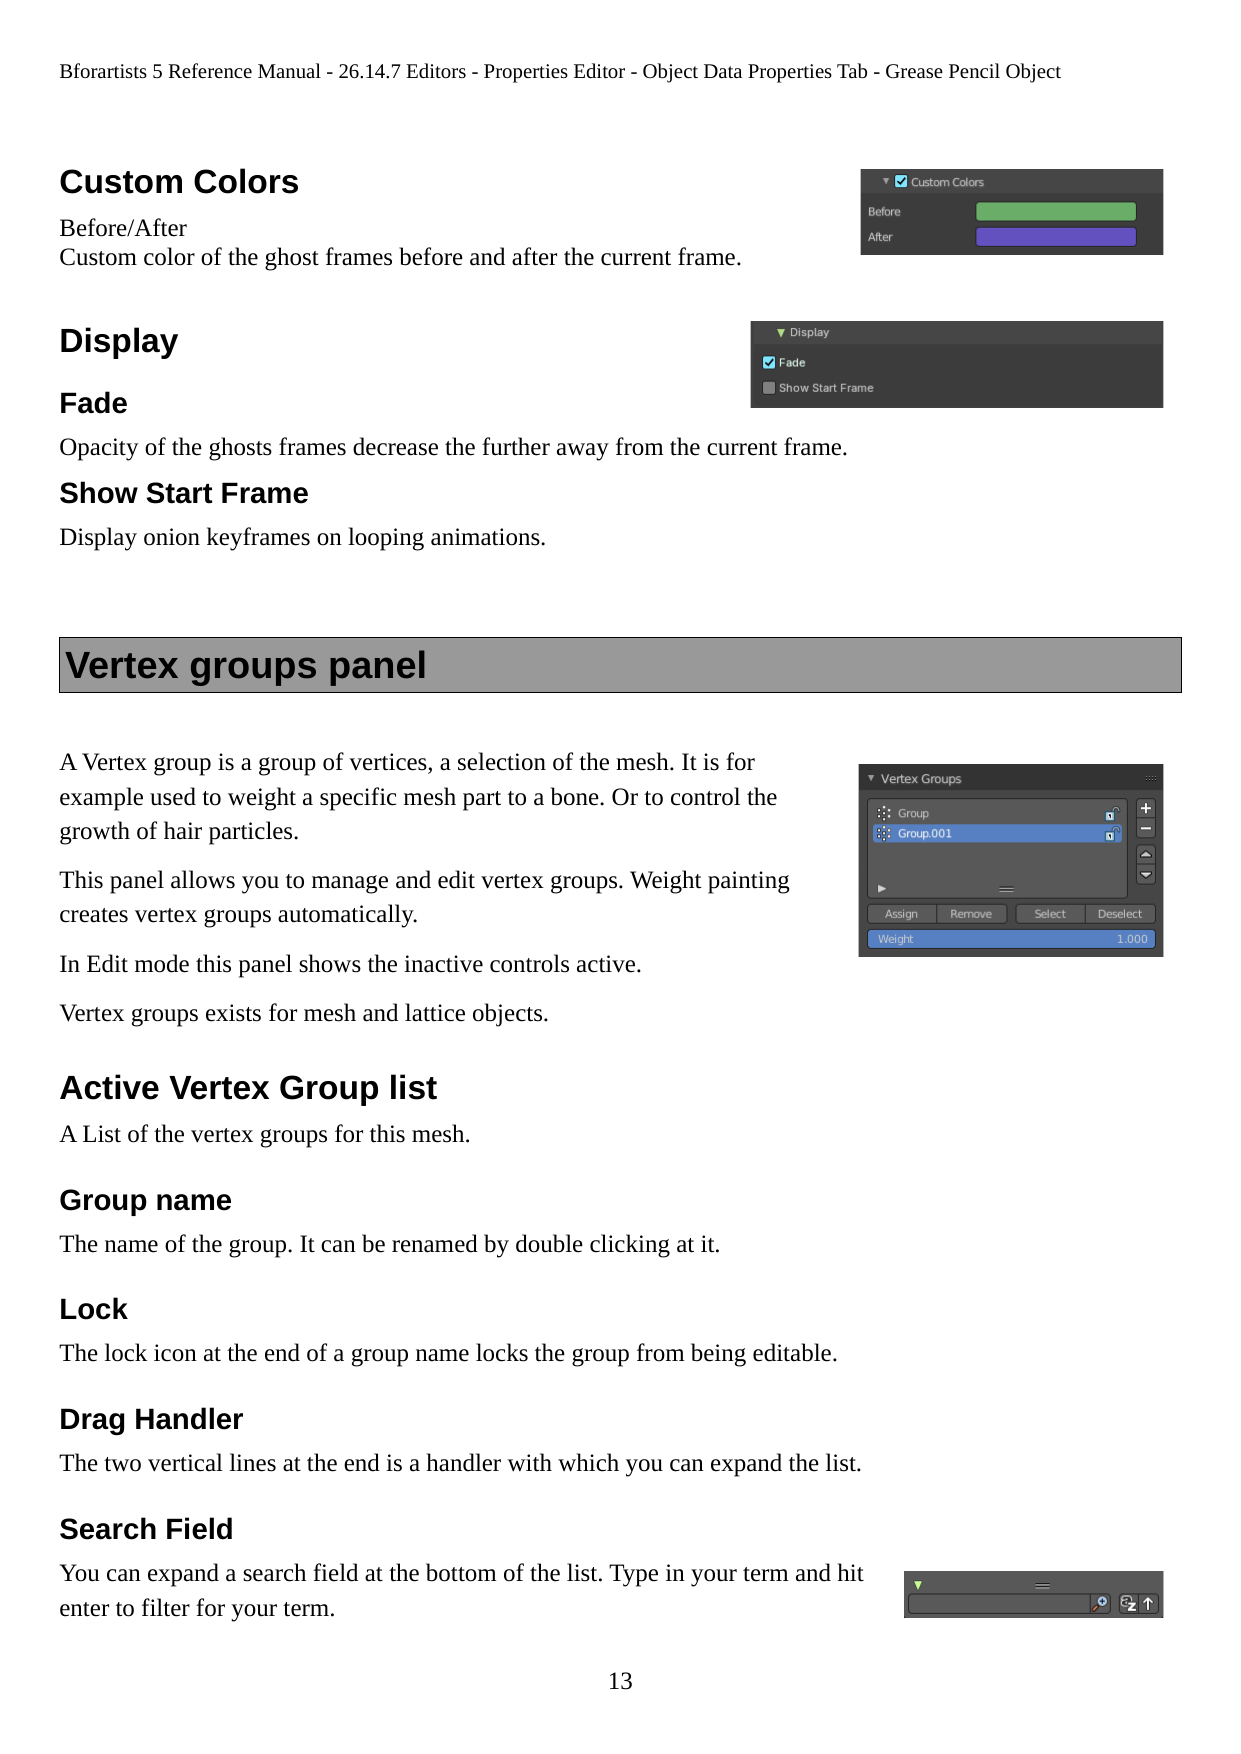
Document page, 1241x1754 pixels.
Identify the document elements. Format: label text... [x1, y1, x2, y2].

picture [858, 764, 1164, 957]
text A Vertex group is a group of vertices, a selection of the mesh. It is for example used to weight a specific mesh part to a bone. Or to control the growth of hair particles. [59, 747, 1181, 845]
text The two vertical lines at the end is a handler with which you can expand the list. [59, 1448, 1181, 1477]
text A List of the vertex groups for this mesh. [59, 1119, 1181, 1147]
text Before/After [59, 213, 860, 242]
subtitle Show Start Frame [59, 476, 1181, 509]
subtitle Search Field [59, 1512, 1181, 1546]
picture [860, 169, 1164, 255]
text Opacity of the ghosts frames decrease the further away from the current frame. [59, 432, 1181, 461]
text You can expand a search field at the bottom of the list. Type in your term and hit enter to filter for your term. [59, 1558, 1181, 1622]
text Custom color of the ghost frames before and after the current frame. [59, 242, 1181, 271]
subtitle Custom Colors [59, 162, 1181, 201]
text In Edit mode this panel shows the inactive controls active. [59, 949, 1181, 977]
subtitle Fade [59, 386, 1181, 420]
text The name of the group. It can be renamed by double clicking at it. [59, 1229, 1181, 1257]
picture [904, 1571, 1164, 1618]
text The lock icon at the end of a group name locks the group from being editable. [59, 1338, 1181, 1367]
text Vertex groups exists for mesh and lattice objects. [59, 998, 1181, 1026]
subtitle Drag Handler [59, 1402, 1181, 1436]
text This panel allows you to manage and edit vertex groups. Weight painting creates vertex groups automatically. [59, 865, 858, 928]
subtitle Lock [59, 1292, 1181, 1326]
subtitle Active Vertex Group list [59, 1068, 1181, 1106]
picture [750, 321, 1164, 408]
text Display onion keyframes on looping animations. [59, 522, 1181, 551]
subtitle Group name [59, 1182, 1181, 1216]
subtitle Display [59, 320, 1181, 359]
text [1164, 213, 1181, 242]
table_header Vertex groups panel [60, 638, 1181, 692]
